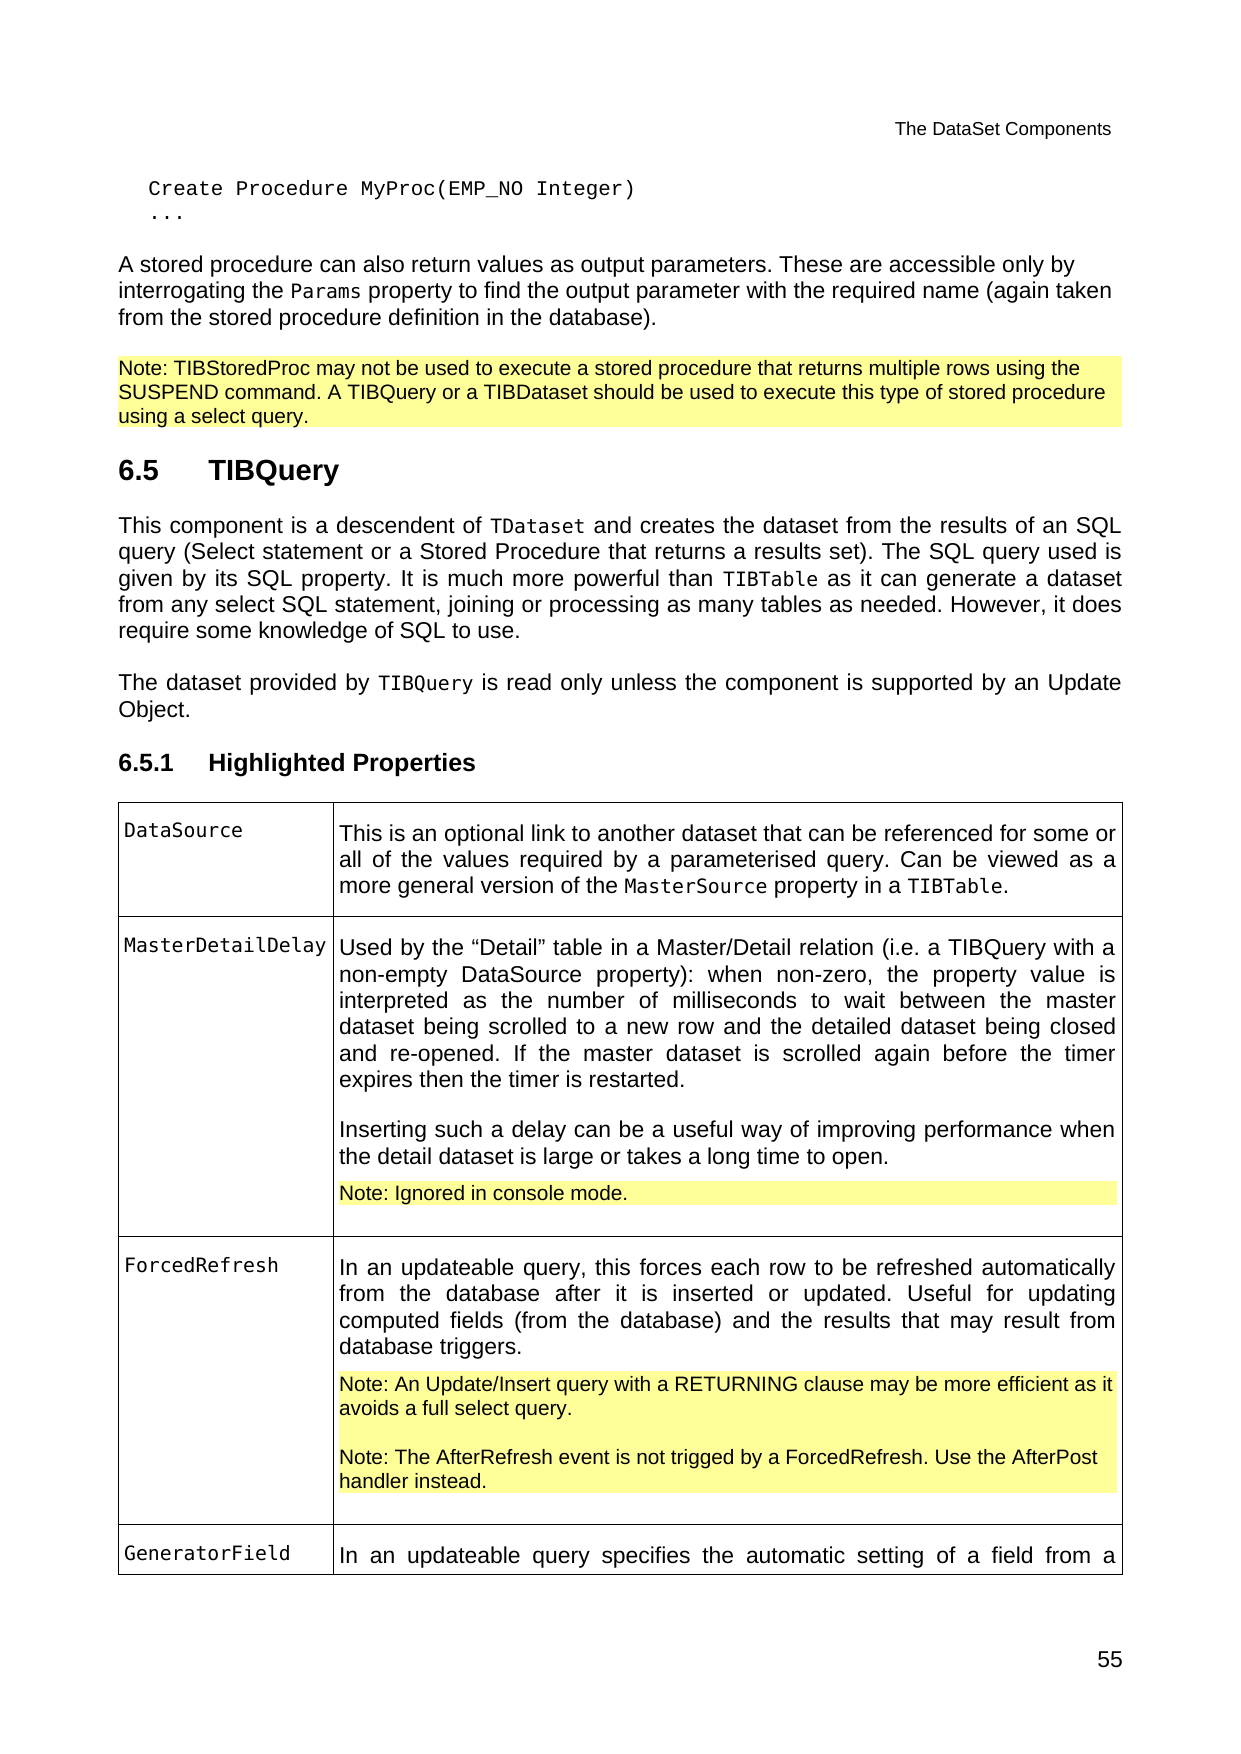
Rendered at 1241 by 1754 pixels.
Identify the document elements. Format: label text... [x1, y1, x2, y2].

table_header DataSource [119, 803, 333, 916]
table_cell Used by the “Detail” table in a Master/Detail relation (i.e. a TIBQuery with a non-empty DataSource property): when non-zero, the property value is interpreted as the number of milliseconds to wait between the master dataset being scrolled to a new row and the detailed dataset being closed and re-opened. If the master dataset is scrolled again before the timer expires then the timer is restarted. Inserting such a delay can be a useful way of improving performance when the detail dataset is large or takes a long time to open. Note: Ignored in console mode. [334, 917, 1122, 1236]
text Create Procedure MyProc(EMP_NO Integer) [148, 178, 1122, 202]
table_header This is an optional link to another dataset that can be referenced for some or all of the values required by a parameterised query. Can be viewed as a more general version of the MasterSource property in a TIBTable. [334, 803, 1122, 916]
text This component is a descendent of TDataset and creates the dataset from the results of an SQL query (Select statement or a Stored Procedure that returns a results set). The SQL query used is given by its SQL property. It is much more powerful than TIBTable as it can generate a dataset from any select SQL statement, joining or processing as many tables as needed. However, it does require some knowledge of SQL to use. [118, 512, 1122, 644]
table_cell In an updateable query specifies the automatic setting of a field from a [334, 1525, 1122, 1574]
text The dataset provided by TIBQuery is read only unless the component is supported by an Update Object. [118, 669, 1122, 722]
text Note: TIBStoredProc may not be used to execute a stored procedure that returns multiple rows using the SUSPEND command. A TIBQuery or a TIBDataset should be used to execute this type of stored procedure using a select query. [118, 356, 1122, 427]
table_cell In an updateable query, this forces each row to be refreshed automatically from the database after it is inserted or updated. Useful for updating computed fields (from the database) and the results that may result from database triggers. Note: An Update/Insert query with a RETURNING clause may be more efficient as it avoids a full select query. Note: The AfterRefresh event is not trigged by a ForcedRefresh. Use the AfterPost handler instead. [334, 1237, 1122, 1524]
subtitle Highlighted Properties [118, 747, 1122, 776]
subtitle TIBQuery [118, 453, 1122, 486]
table_cell GeneratorField [119, 1525, 333, 1574]
table_cell ForcedRefresh [119, 1237, 333, 1524]
text A stored procedure can also return values as output parameters. These are accessible only by interrogating the Params property to find the output parameter with the required name (again taken from the stored procedure definition in the database). [118, 251, 1122, 330]
text ... [148, 202, 1122, 225]
table_cell MasterDetailDelay [119, 917, 333, 1236]
